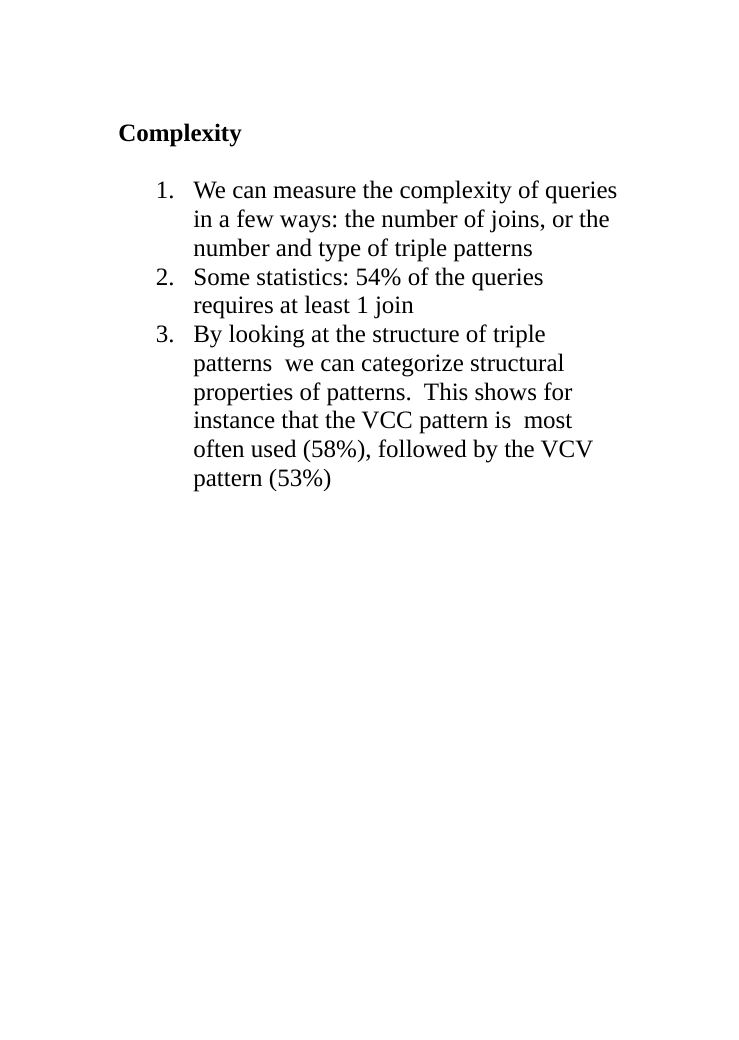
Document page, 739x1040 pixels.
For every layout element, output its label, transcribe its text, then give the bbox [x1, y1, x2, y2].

list We can measure the complexity of queries in a few ways: the number of joins, or the number and type of triple patterns [156, 176, 620, 262]
text Complexity [118, 118, 620, 147]
list By looking at the structure of triple patterns we can categorize structural properties of patterns. This shows for instance that the VCC pattern is most often used (58%), followed by the VCV pattern (53%) [156, 319, 620, 492]
list Some statistics: 54% of the queries requires at least 1 join [156, 262, 620, 319]
